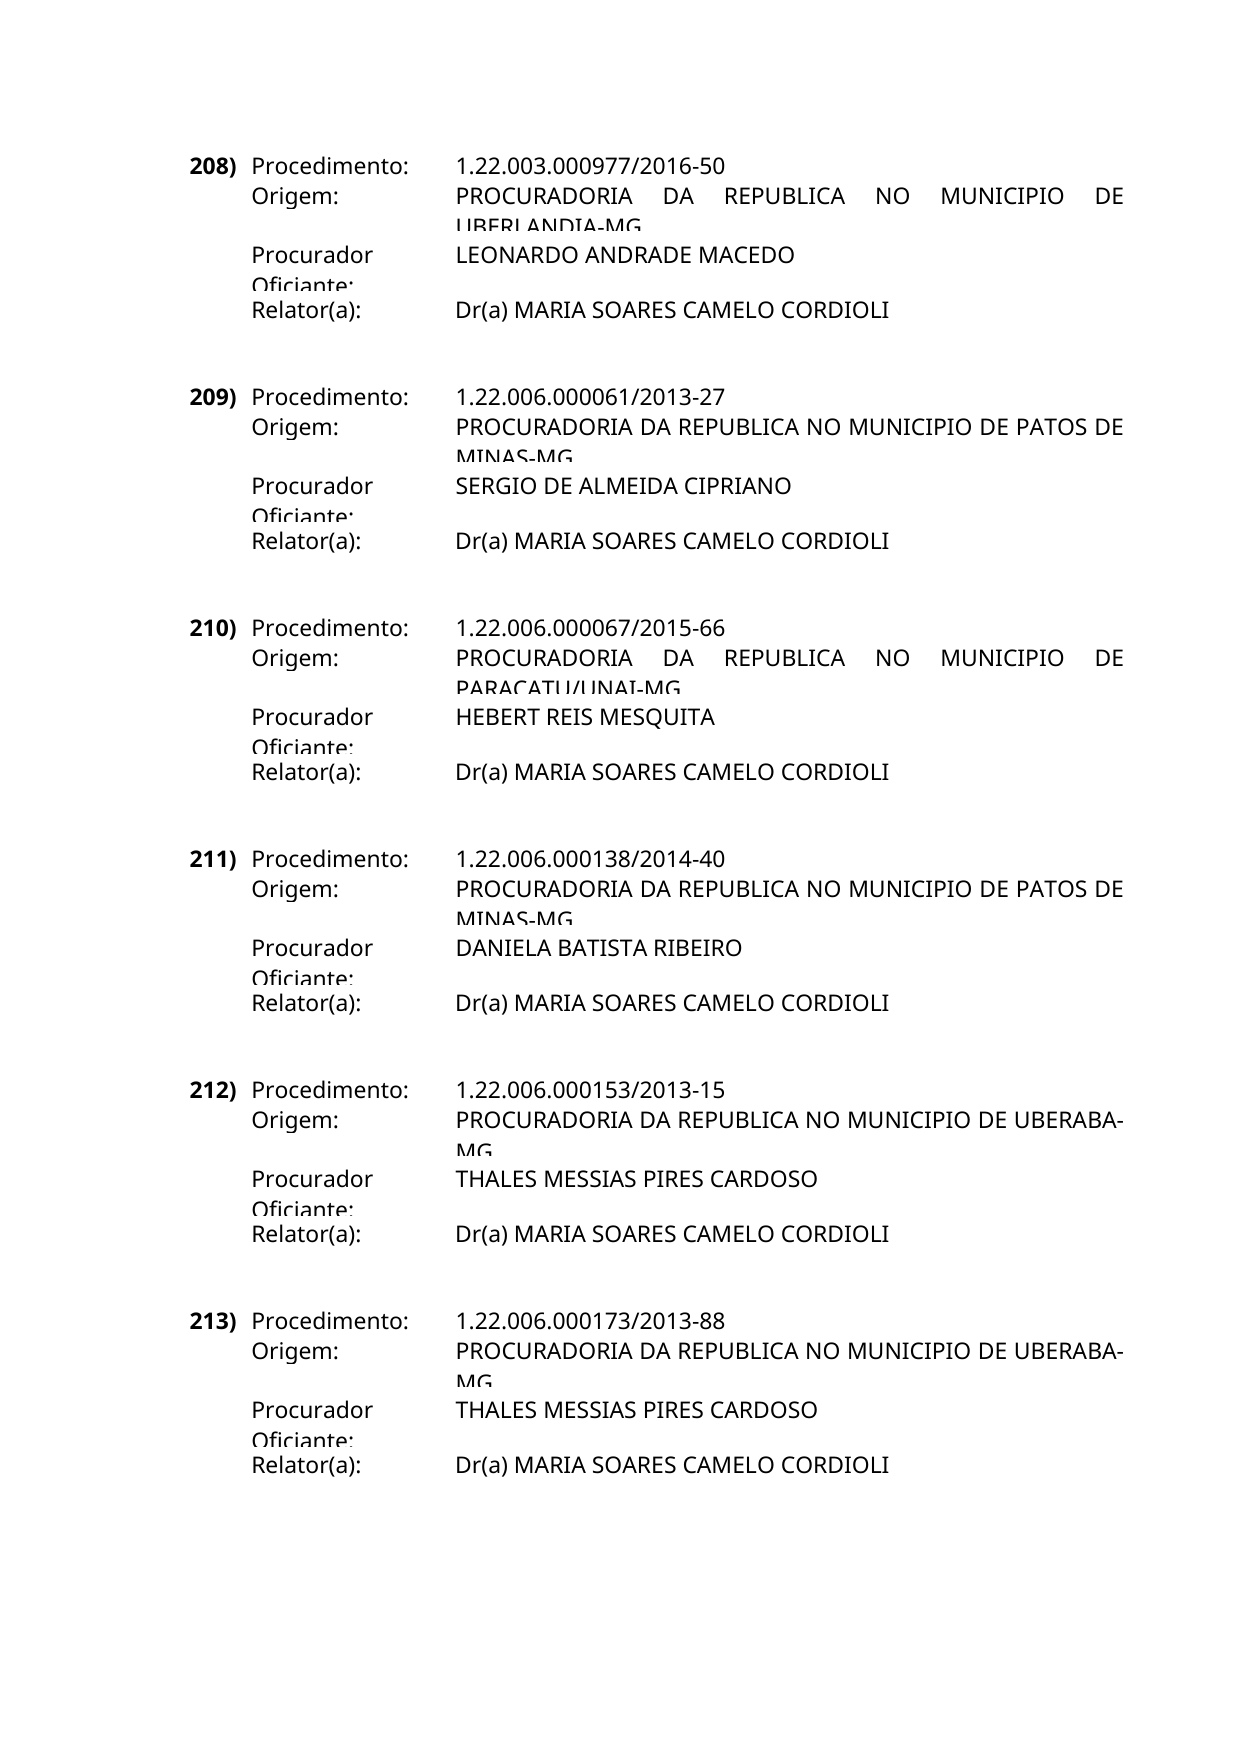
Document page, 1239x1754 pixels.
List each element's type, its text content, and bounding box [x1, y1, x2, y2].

table_cell [189, 209, 251, 231]
table_cell Procurador Oficiante: [251, 239, 455, 291]
table_cell [251, 440, 455, 462]
table_cell [0, 1133, 189, 1155]
table_header Dr(a) MARIA SOARES CAMELO CORDIOLI [455, 525, 1122, 554]
table_cell [189, 671, 251, 693]
table_cell 212) [189, 1074, 251, 1103]
table_cell [455, 324, 1124, 381]
table_cell [251, 693, 455, 701]
table_cell Origem: [251, 180, 455, 208]
table_cell [189, 1394, 251, 1445]
table_cell [1125, 440, 1239, 462]
table_header Dr(a) MARIA SOARES CAMELO CORDIOLI [455, 1449, 1122, 1478]
table_cell [251, 462, 455, 469]
table_cell [251, 1248, 455, 1305]
table_cell [189, 525, 251, 555]
table_cell [189, 231, 251, 238]
table_cell 1.22.006.000138/2014-40 [455, 843, 1124, 872]
table_cell Procedimento: [251, 1305, 455, 1334]
table_cell [189, 470, 251, 521]
table_cell [1125, 873, 1239, 902]
table_cell [1125, 1074, 1239, 1103]
table_cell [0, 1074, 189, 1103]
table_cell [189, 902, 251, 924]
table_cell [251, 209, 455, 231]
table_cell 1.22.006.000173/2013-88 [455, 1305, 1124, 1334]
table_cell [189, 1449, 251, 1479]
table_cell Origem: [251, 873, 455, 902]
table_cell [189, 180, 251, 208]
table_cell [189, 1386, 251, 1394]
table_header [1125, 0, 1239, 150]
table_cell [1125, 1386, 1239, 1394]
table_cell [0, 1386, 189, 1394]
table_cell [0, 786, 189, 843]
table_cell [189, 462, 251, 469]
table_cell [251, 555, 455, 612]
table_cell [455, 786, 1124, 843]
table_cell [455, 555, 1124, 612]
table_cell [1125, 411, 1239, 439]
table_cell Procedimento: [251, 843, 455, 872]
table_cell [189, 786, 251, 843]
table_cell [189, 1218, 251, 1248]
table_cell [251, 924, 455, 932]
table_cell 213) [189, 1305, 251, 1334]
table_cell [189, 693, 251, 701]
table_cell [189, 1133, 251, 1155]
table_header Dr(a) MARIA SOARES CAMELO CORDIOLI [455, 987, 1122, 1016]
table_cell [0, 1364, 189, 1386]
table_cell Procedimento: [251, 612, 455, 641]
table_cell [189, 1163, 251, 1214]
table_cell [0, 381, 189, 409]
table_cell [1125, 294, 1239, 324]
table_cell [455, 1386, 1124, 1394]
table_cell [0, 1104, 189, 1133]
table_cell [251, 1386, 455, 1394]
table_header [189, 0, 251, 150]
table_cell Origem: [251, 642, 455, 671]
table_cell [251, 1017, 455, 1074]
table_cell [0, 671, 189, 693]
table_cell DANIELA BATISTA RIBEIRO [455, 932, 1124, 983]
table_cell [1125, 1394, 1239, 1445]
table_cell PROCURADORIA DA REPUBLICA NO MUNICIPIO DE PATOS DE MINAS-MG [455, 411, 1124, 462]
table_cell [0, 756, 189, 786]
table_cell HEBERT REIS MESQUITA [455, 701, 1124, 752]
table_cell [1125, 1364, 1239, 1386]
table_header Relator(a): [251, 1449, 455, 1478]
table_cell [251, 671, 455, 693]
table_cell [0, 462, 189, 469]
table_cell [189, 1017, 251, 1074]
table_cell [189, 1155, 251, 1163]
table_cell [0, 987, 189, 1017]
table_cell THALES MESSIAS PIRES CARDOSO [455, 1394, 1124, 1445]
table_cell [1125, 786, 1239, 843]
table_cell [1125, 209, 1239, 231]
table_cell 1.22.006.000153/2013-15 [455, 1074, 1124, 1103]
table_cell 210) [189, 612, 251, 641]
table_cell [455, 231, 1124, 238]
table_cell [0, 525, 189, 555]
table_cell [1125, 1163, 1239, 1214]
table_header Relator(a): [251, 1218, 455, 1247]
table_cell [189, 756, 251, 786]
table_cell [1125, 924, 1239, 932]
table_cell [1125, 1104, 1239, 1133]
table_cell Procurador Oficiante: [251, 470, 455, 522]
table_cell [1125, 693, 1239, 701]
table_header [251, 0, 455, 150]
table_cell [1125, 642, 1239, 671]
table_header Dr(a) MARIA SOARES CAMELO CORDIOLI [455, 756, 1122, 785]
table_cell [1125, 671, 1239, 693]
table_cell Origem: [251, 1335, 455, 1364]
table_header Dr(a) MARIA SOARES CAMELO CORDIOLI [455, 294, 1122, 323]
table_cell [251, 1155, 455, 1163]
table_cell [0, 1017, 189, 1074]
table_cell THALES MESSIAS PIRES CARDOSO [455, 1163, 1124, 1214]
table_cell [0, 411, 189, 439]
table_cell SERGIO DE ALMEIDA CIPRIANO [455, 470, 1124, 521]
table_cell [455, 1155, 1124, 1163]
table_cell [1125, 555, 1239, 612]
table_cell [0, 1449, 189, 1479]
table_cell [455, 693, 1124, 701]
table_cell [0, 1335, 189, 1364]
table_cell [189, 701, 251, 752]
table_cell [1125, 932, 1239, 983]
table_cell [189, 873, 251, 902]
table_cell [0, 642, 189, 671]
table_header Relator(a): [251, 987, 455, 1016]
table_cell [251, 231, 455, 238]
table_cell [0, 555, 189, 612]
table_cell [1125, 1017, 1239, 1074]
table_cell [1125, 1305, 1239, 1334]
table_cell [0, 239, 189, 289]
table_cell Procurador Oficiante: [251, 932, 455, 984]
table_cell [1125, 902, 1239, 924]
table_cell [251, 902, 455, 924]
table_cell 208) [189, 150, 251, 178]
table_cell [189, 1335, 251, 1364]
table_cell [0, 612, 189, 641]
table_cell [0, 1218, 189, 1248]
table_header Relator(a): [251, 294, 455, 323]
table_cell [1125, 701, 1239, 752]
table_cell [1125, 231, 1239, 238]
table_cell [0, 440, 189, 462]
table_cell [1125, 1155, 1239, 1163]
table_cell [0, 924, 189, 932]
table_cell [1125, 324, 1239, 381]
table_cell [0, 1394, 189, 1445]
table_cell 211) [189, 843, 251, 872]
table_cell [189, 924, 251, 932]
table_cell 1.22.003.000977/2016-50 [455, 150, 1124, 178]
table_cell Procurador Oficiante: [251, 1394, 455, 1446]
table_cell [1125, 462, 1239, 469]
table_cell [0, 873, 189, 902]
table_cell LEONARDO ANDRADE MACEDO [455, 239, 1124, 289]
table_cell Origem: [251, 1104, 455, 1133]
table_cell [0, 1248, 189, 1305]
table_cell [189, 555, 251, 612]
table_cell [1125, 987, 1239, 1017]
table_cell [1125, 1449, 1239, 1479]
table_cell [1125, 381, 1239, 409]
table_cell [1125, 470, 1239, 521]
table_cell Origem: [251, 411, 455, 439]
table_cell Procurador Oficiante: [251, 701, 455, 753]
table_cell Procedimento: [251, 1074, 455, 1103]
table_cell [251, 1364, 455, 1386]
table_cell [455, 1248, 1124, 1305]
table_cell [251, 786, 455, 843]
table_cell 1.22.006.000067/2015-66 [455, 612, 1124, 641]
table_cell [0, 693, 189, 701]
table_cell [0, 1155, 189, 1163]
table_cell 209) [189, 381, 251, 409]
table_cell [1125, 1335, 1239, 1364]
table_cell [189, 239, 251, 289]
table_cell Procedimento: [251, 150, 455, 178]
table_cell [0, 150, 189, 178]
table_cell [1125, 843, 1239, 872]
table_cell [1125, 612, 1239, 641]
table_cell [0, 180, 189, 208]
table_cell [0, 231, 189, 238]
table_cell [0, 1305, 189, 1334]
table_cell [1125, 239, 1239, 289]
table_cell [0, 1163, 189, 1214]
table_cell [0, 470, 189, 521]
table_cell [1125, 1248, 1239, 1305]
table_cell PROCURADORIA DA REPUBLICA NO MUNICIPIO DE UBERABA-MG [455, 1335, 1124, 1386]
table_cell [0, 902, 189, 924]
table_cell [189, 1104, 251, 1133]
table_cell Procedimento: [251, 381, 455, 409]
table_cell [189, 324, 251, 381]
table_cell [1125, 1133, 1239, 1155]
table_cell [0, 701, 189, 752]
table_cell [189, 987, 251, 1017]
table_cell [1125, 180, 1239, 208]
table_cell [455, 462, 1124, 469]
table_cell [189, 1364, 251, 1386]
table_header Relator(a): [251, 756, 455, 785]
table_cell Procurador Oficiante: [251, 1163, 455, 1215]
table_header Dr(a) MARIA SOARES CAMELO CORDIOLI [455, 1218, 1122, 1247]
table_cell [1125, 150, 1239, 178]
table_cell PROCURADORIA DA REPUBLICA NO MUNICIPIO DE PATOS DE MINAS-MG [455, 873, 1124, 924]
table_header [455, 0, 1124, 150]
table_cell [0, 209, 189, 231]
table_header Relator(a): [251, 525, 455, 554]
table_cell [189, 642, 251, 671]
table_cell [189, 294, 251, 324]
table_cell [0, 932, 189, 983]
table_cell [189, 932, 251, 983]
table_cell [0, 324, 189, 381]
table_cell PROCURADORIA DA REPUBLICA NO MUNICIPIO DE UBERABA-MG [455, 1104, 1124, 1155]
table_cell [455, 924, 1124, 932]
table_cell [189, 1248, 251, 1305]
table_cell [455, 1017, 1124, 1074]
table_cell 1.22.006.000061/2013-27 [455, 381, 1124, 409]
table_cell [189, 411, 251, 439]
table_cell [0, 843, 189, 872]
table_cell [251, 324, 455, 381]
table_header [0, 0, 189, 150]
table_cell [0, 294, 189, 324]
table_cell [1125, 1218, 1239, 1248]
table_cell [251, 1133, 455, 1155]
table_cell [1125, 756, 1239, 786]
table_cell PROCURADORIA DA REPUBLICA NO MUNICIPIO DE UBERLANDIA-MG [455, 180, 1124, 231]
table_cell [1125, 525, 1239, 555]
table_cell [189, 440, 251, 462]
table_cell PROCURADORIA DA REPUBLICA NO MUNICIPIO DE PARACATU/UNAI-MG [455, 642, 1124, 693]
